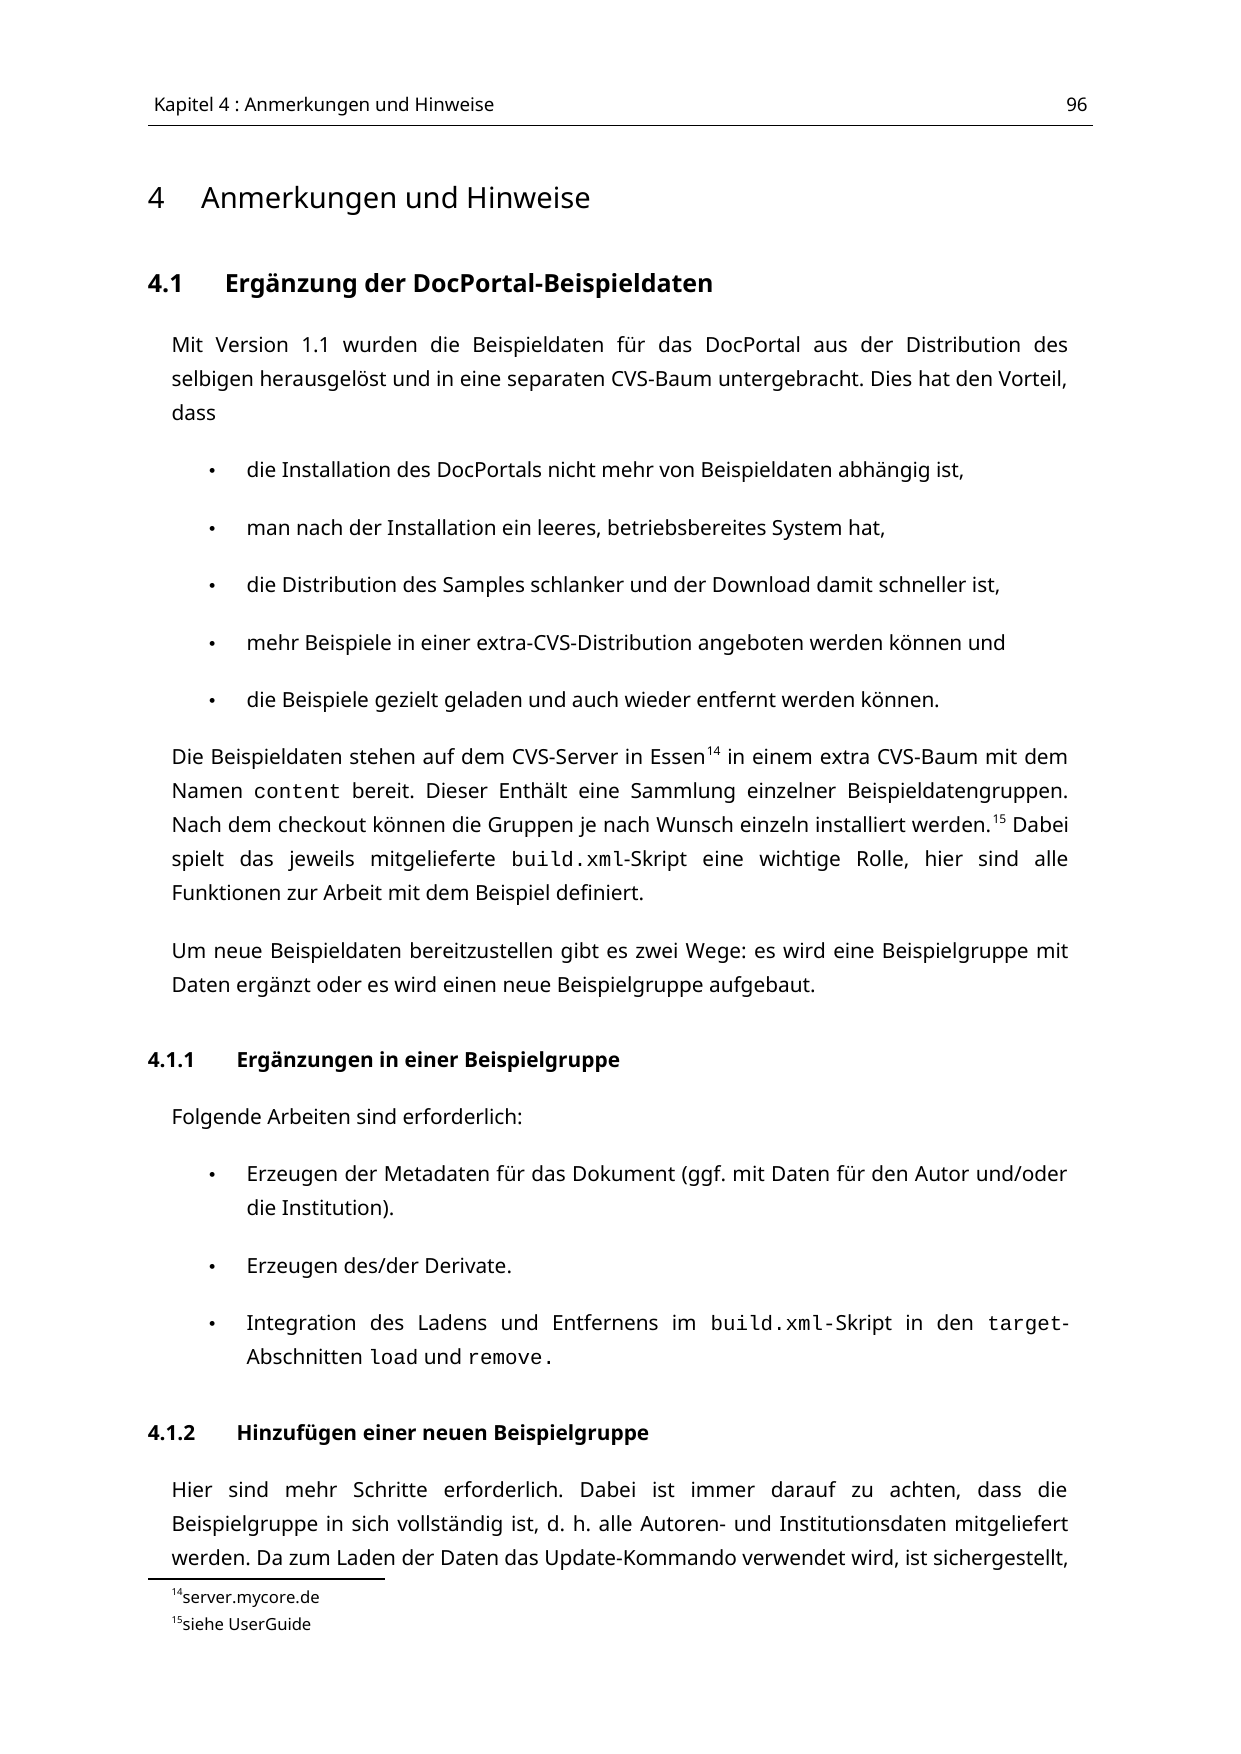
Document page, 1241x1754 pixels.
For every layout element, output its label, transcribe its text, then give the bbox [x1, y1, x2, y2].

subtitle Ergänzungen in einer Beispielgruppe [148, 1045, 1092, 1073]
text Folgende Arbeiten sind erforderlich: [171, 1102, 1069, 1130]
list Erzeugen des/der Derivate. [209, 1251, 1069, 1279]
text Die Beispieldaten stehen auf dem CVS-Server in Essen in einem extra CVS-Baum mit dem Namen content bereit. Dieser Enthält eine Sammlung einzelner Beispieldatengruppen. Nach dem checkout können die Gruppen je nach Wunsch einzeln installiert werden. Dabei spielt das jeweils mitgelieferte build.xml-Skript eine wichtige Rolle, hier sind alle Funktionen zur Arbeit mit dem Beispiel definiert. [171, 742, 1069, 907]
text Hier sind mehr Schritte erforderlich. Dabei ist immer darauf zu achten, dass die Beispielgruppe in sich vollständig ist, d. h. alle Autoren- und Institutionsdaten mitgeliefert werden. Da zum Laden der Daten das Update-Kommando verwendet wird, ist sichergestellt, [171, 1475, 1069, 1571]
subtitle Ergänzung der DocPortal-Beispieldaten [148, 266, 1092, 300]
text Um neue Beispieldaten bereitzustellen gibt es zwei Wege: es wird eine Beispielgruppe mit Daten ergänzt oder es wird einen neue Beispielgruppe aufgebaut. [171, 936, 1069, 998]
list die Beispiele gezielt geladen und auch wieder entfernt werden können. [209, 685, 1069, 713]
list mehr Beispiele in einer extra-CVS-Distribution angeboten werden können und [209, 628, 1069, 656]
list man nach der Installation ein leeres, betriebsbereites System hat, [209, 513, 1069, 541]
subtitle Anmerkungen und Hinweise [148, 177, 1092, 217]
list die Distribution des Samples schlanker und der Download damit schneller ist, [209, 570, 1069, 598]
subtitle Hinzufügen einer neuen Beispielgruppe [148, 1418, 1092, 1446]
list die Installation des DocPortals nicht mehr von Beispieldaten abhängig ist, [209, 455, 1069, 484]
list Integration des Ladens und Entfernens im build.xml-Skript in den target-Abschnitten load und remove. [209, 1308, 1069, 1371]
text siehe UserGuide [171, 1613, 1069, 1636]
list Erzeugen der Metadaten für das Dokument (ggf. mit Daten für den Autor und/oder die Institution). [209, 1159, 1069, 1222]
text server.mycore.de [171, 1585, 1069, 1608]
text Mit Version 1.1 wurden die Beispieldaten für das DocPortal aus der Distribution des selbigen herausgelöst und in eine separaten CVS-Baum untergebracht. Dies hat den Vorteil, dass [171, 330, 1069, 426]
